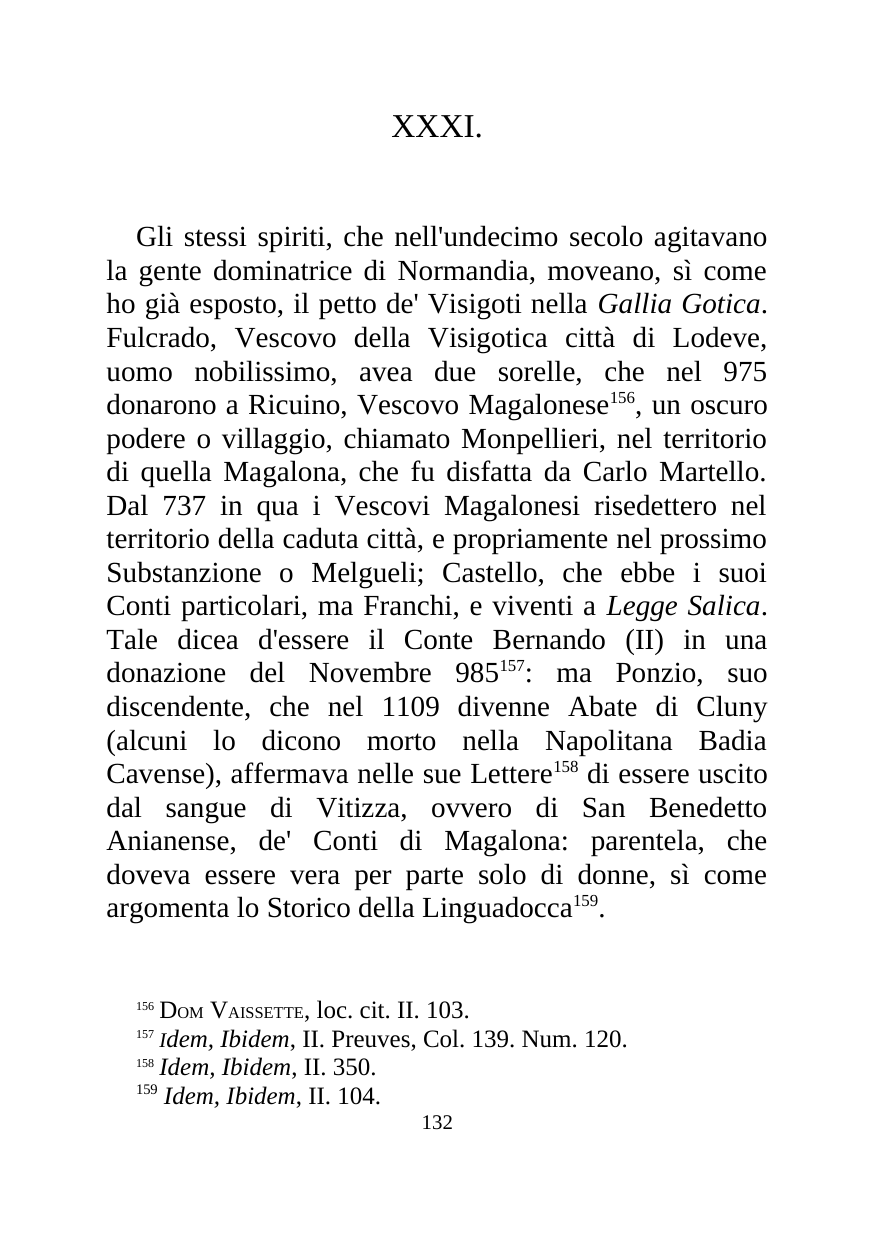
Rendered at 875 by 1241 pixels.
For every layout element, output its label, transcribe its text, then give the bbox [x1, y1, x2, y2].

text Idem, Ibidem, II. Preuves, Col. 139. Num. 120. [106, 1024, 768, 1052]
text Dom Vaissette, loc. cit. II. 103. [106, 995, 768, 1024]
subtitle XXXI. [106, 106, 768, 144]
text Idem, Ibidem, II. 104. [106, 1081, 768, 1110]
text Gli stessi spiriti, che nell'undecimo secolo agitavano la gente dominatrice di Normandia, moveano, sì come ho già esposto, il petto de' Visigoti nella Gallia Gotica. Fulcrado, Vescovo della Visigotica città di Lodeve, uomo nobilissimo, avea due sorelle, che nel 975 donarono a Ricuino, Vescovo Magalonese, un oscuro podere o villaggio, chiamato Monpellieri, nel territorio di quella Magalona, che fu disfatta da Carlo Martello. Dal 737 in qua i Vescovi Magalonesi risedettero nel territorio della caduta città, e propriamente nel prossimo Substanzione o Melgueli; Castello, che ebbe i suoi Conti particolari, ma Franchi, e viventi a Legge Salica. Tale dicea d'essere il Conte Bernando (II) in una donazione del Novembre 985: ma Ponzio, suo discendente, che nel 1109 divenne Abate di Cluny (alcuni lo dicono morto nella Napolitana Badia Cavense), affermava nelle sue Lettere di essere uscito dal sangue di Vitizza, ovvero di San Benedetto Anianense, de' Conti di Magalona: parentela, che doveva essere vera per parte solo di donne, sì come argomenta lo Storico della Linguadocca. [106, 219, 768, 924]
text Idem, Ibidem, II. 350. [106, 1052, 768, 1081]
